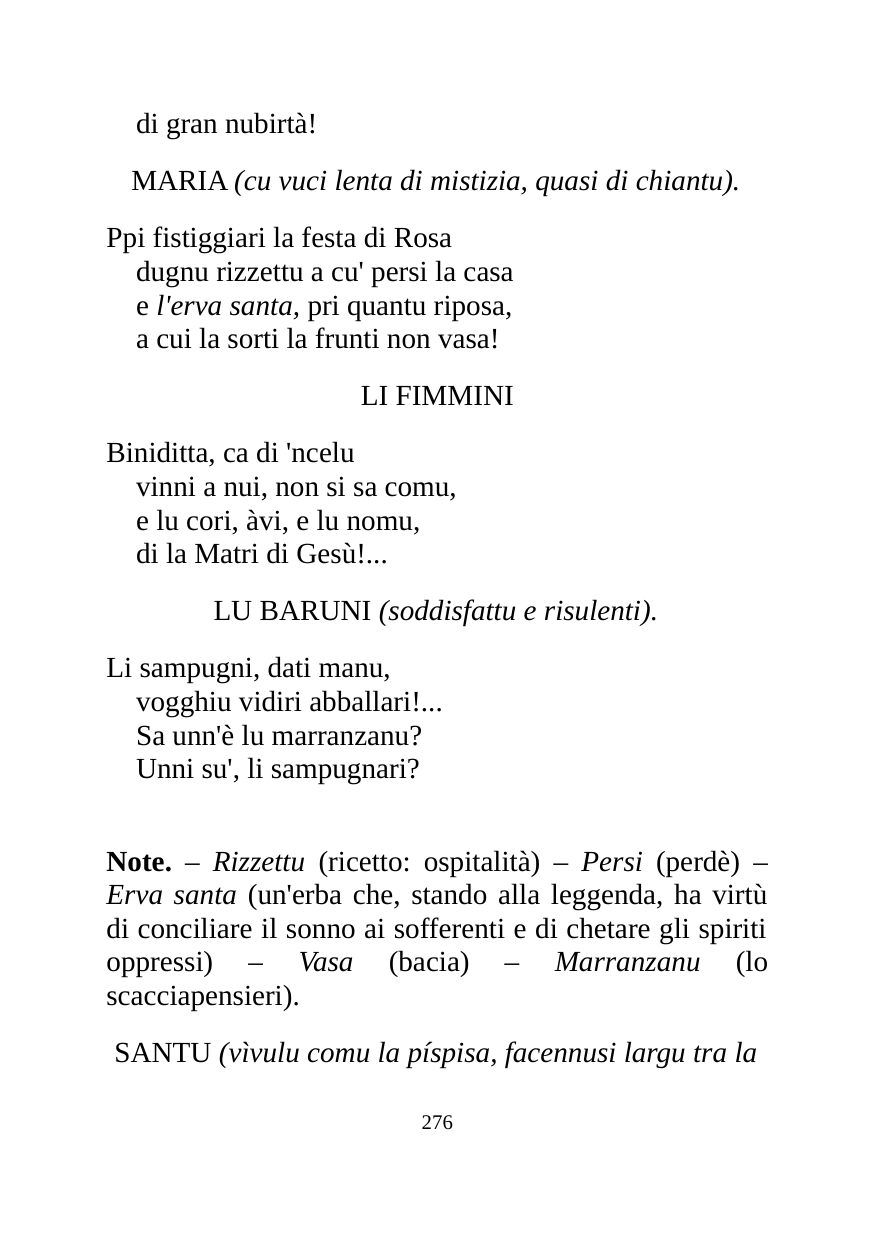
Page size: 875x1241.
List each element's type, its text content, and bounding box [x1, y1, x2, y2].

text LI FIMMINI [106, 378, 768, 412]
text Note. – Rizzettu (ricetto: ospitalità) – Persi (perdè) – Erva santa (un'erba che, stando alla leggenda, ha virtù di conciliare il sonno ai sofferenti e di chetare gli spiriti oppressi) – Vasa (bacia) – Marranzanu (lo scacciapensieri). [106, 844, 768, 1012]
text di gran nubirtà! [106, 106, 768, 140]
text MARIA (cu vuci lenta di mistizia, quasi di chiantu). [106, 163, 768, 197]
text Biniditta, ca di 'ncelu vinni a nui, non si sa comu, e lu cori, àvi, e lu nomu, di la Matri di Gesù!... [106, 436, 768, 570]
text SANTU (vìvulu comu la píspisa, facennusi largu tra la [106, 1035, 768, 1069]
text LU BARUNI (soddisfattu e risulenti). [106, 593, 768, 627]
text Li sampugni, dati manu, vogghiu vidiri abballari!... Sa unn'è lu marranzanu? Unni su', li sampugnari? [106, 651, 768, 785]
text Ppi fistiggiari la festa di Rosa dugnu rizzettu a cu' persi la casa e l'erva santa, pri quantu riposa, a cui la sorti la frunti non vasa! [106, 221, 768, 355]
